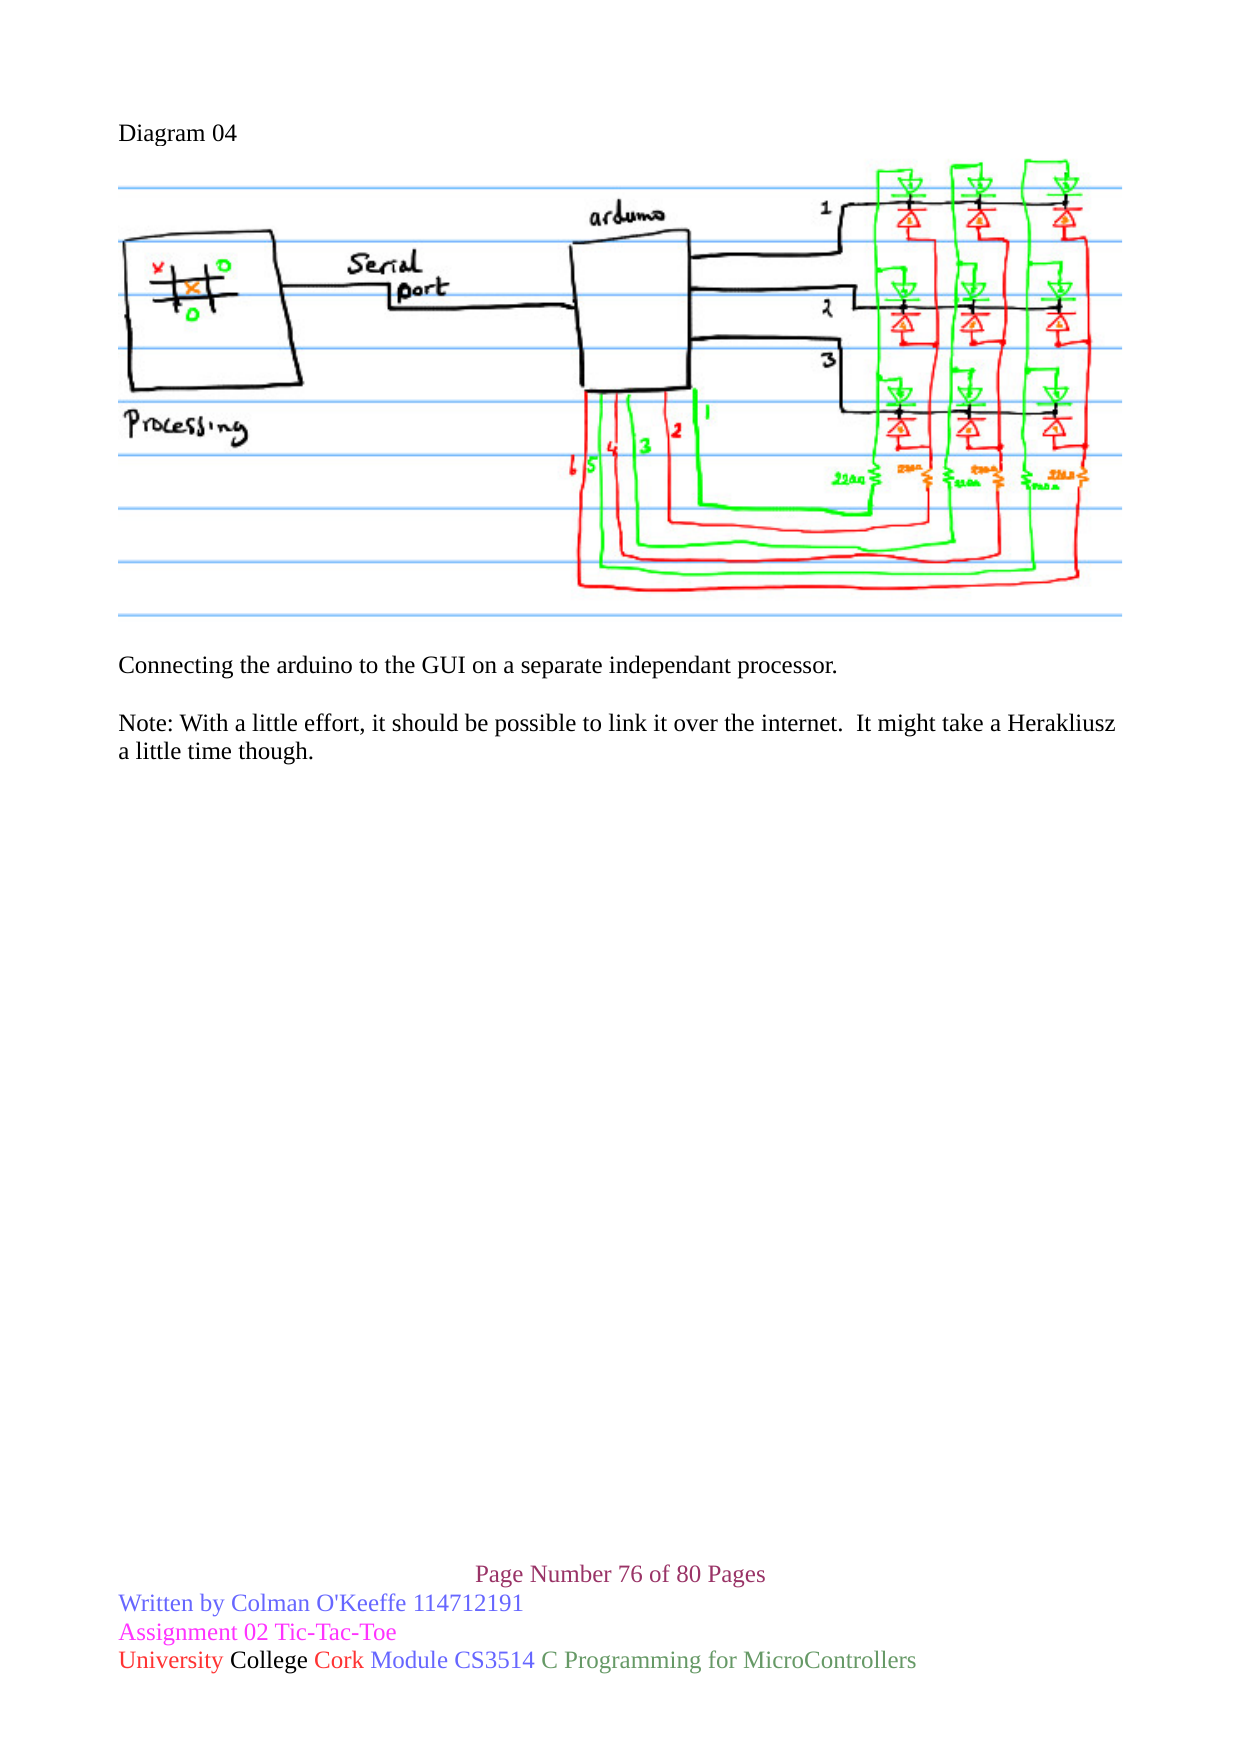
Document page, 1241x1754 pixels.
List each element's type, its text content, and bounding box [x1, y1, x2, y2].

text Note: With a little effort, it should be possible to link it over the internet. It might take a Herakliusz a little time though. [118, 708, 1122, 765]
text Diagram 04 [118, 118, 1122, 146]
picture [118, 146, 1123, 622]
text Connecting the arduino to the GUI on a separate independant processor. [118, 650, 1122, 679]
